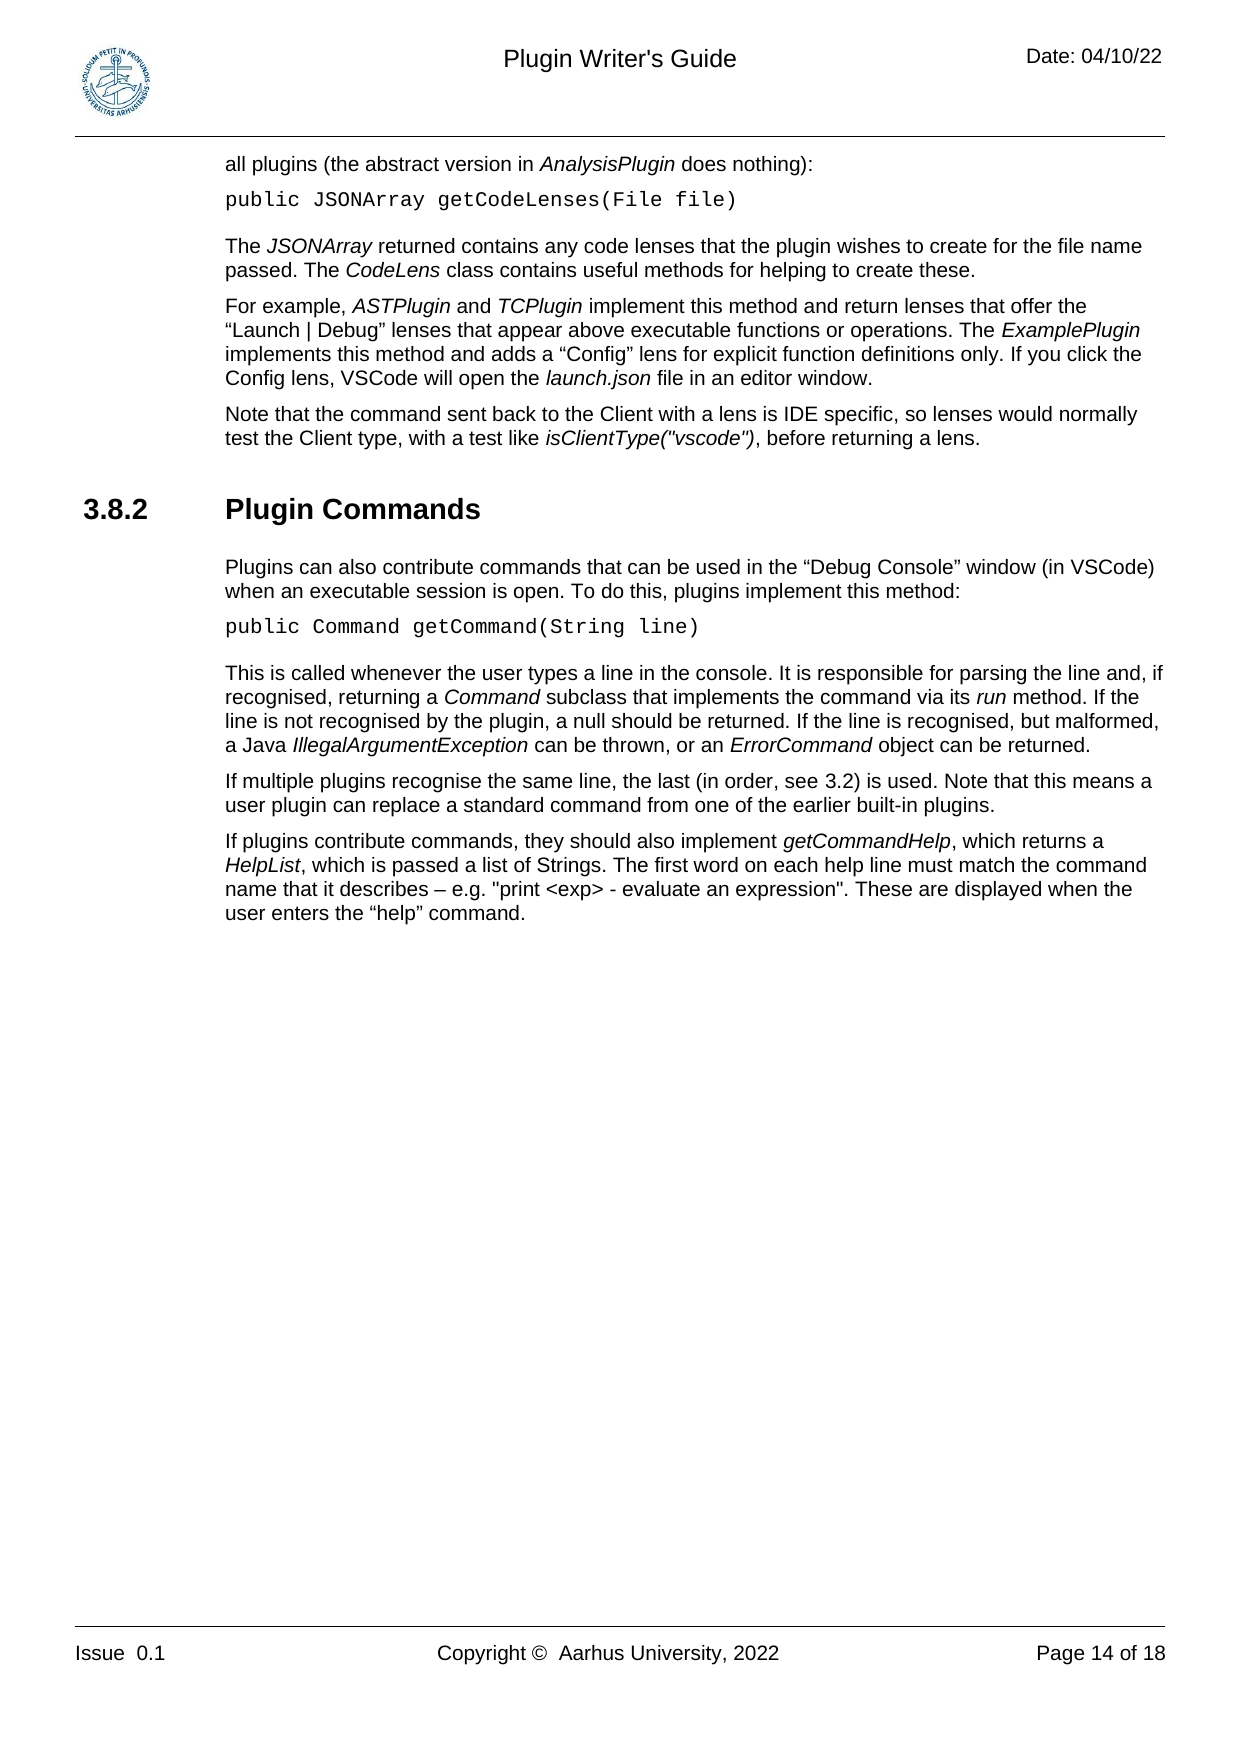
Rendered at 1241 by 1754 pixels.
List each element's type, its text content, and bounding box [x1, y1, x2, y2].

text Plugins can also contribute commands that can be used in the “Debug Console” window (in VSCode) when an executable session is open. To do this, plugins implement this method: [225, 556, 1165, 603]
text If plugins contribute commands, they should also implement getCommandHelp, which returns a HelpList, which is passed a list of Strings. The first word on each help line must match the command name that it describes – e.g. "print <exp> - evaluate an expression". These are displayed when the user enters the “help” command. [225, 830, 1165, 926]
text Note that the command sent back to the Client with a lens is IDE specific, so lenses would normally test the Client type, with a test like isClientType("vscode"), before returning a lens. [225, 403, 1165, 451]
text This is called whenever the user types a line in the console. It is responsible for parsing the line and, if recognised, returning a Command subclass that implements the command via its run method. If the line is not recognised by the plugin, a null should be returned. If the line is recognised, but malformed, a Java IllegalArgumentException can be thrown, or an ErrorCommand object can be returned. [225, 661, 1165, 757]
text The JSONArray returned contains any code lenses that the plugin wishes to create for the file name passed. The CodeLens class contains useful methods for helping to create these. [225, 234, 1165, 282]
text public Command getCommand(String line) [225, 616, 1165, 638]
subtitle Plugin Commands [75, 493, 1165, 526]
text public JSONArray getCodeLenses(File file) [225, 189, 1165, 211]
text For example, ASTPlugin and TCPlugin implement this method and return lenses that offer the “Launch | Debug” lenses that appear above executable functions or operations. The ExamplePlugin implements this method and adds a “Config” lens for explicit function definitions only. If you click the Config lens, VSCode will open the launch.json file in an editor window. [225, 294, 1165, 390]
text If multiple plugins recognise the same line, the last (in order, see 3.2) is used. Note that this means a user plugin can replace a standard command from one of the earlier built-in plugins. [225, 769, 1165, 817]
picture [78, 44, 153, 120]
text all plugins (the abstract version in AnalysisPlugin does nothing): [225, 152, 1165, 176]
